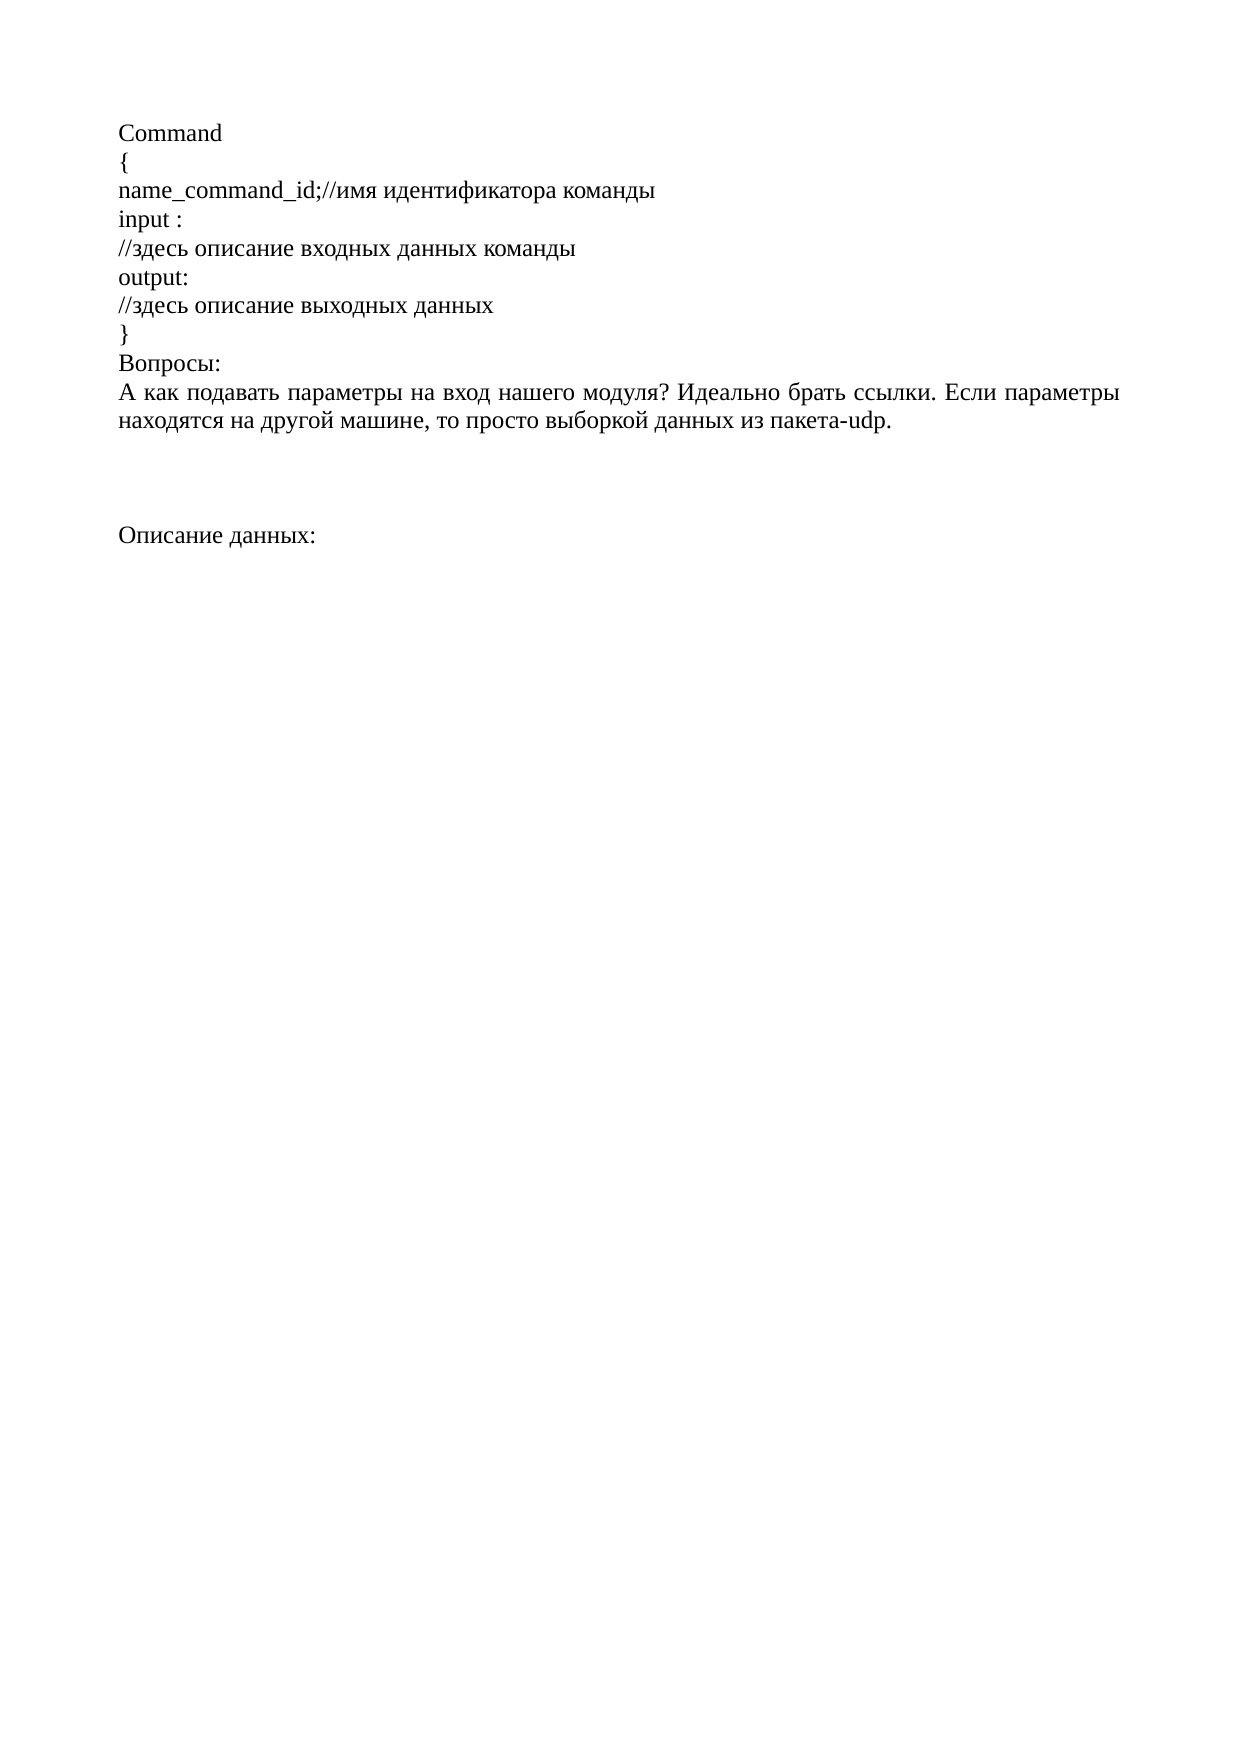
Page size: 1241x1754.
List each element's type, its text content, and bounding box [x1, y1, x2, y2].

text Command [118, 118, 1122, 147]
text //здесь описание входных данных команды [118, 233, 1122, 262]
text Описание данных: [118, 521, 1122, 549]
text name_command_id;//имя идентификатора команды [118, 176, 1122, 204]
text А как подавать параметры на вход нашего модуля? Идеально брать ссылки. Если параметры находятся на другой машине, то просто выборкой данных из пакета-udp. [118, 377, 1122, 434]
text } [118, 319, 1122, 348]
text //здесь описание выходных данных [118, 291, 1122, 319]
text { [118, 147, 1122, 176]
text output: [118, 262, 1122, 291]
text Вопросы: [118, 348, 1122, 377]
text input : [118, 204, 1122, 233]
